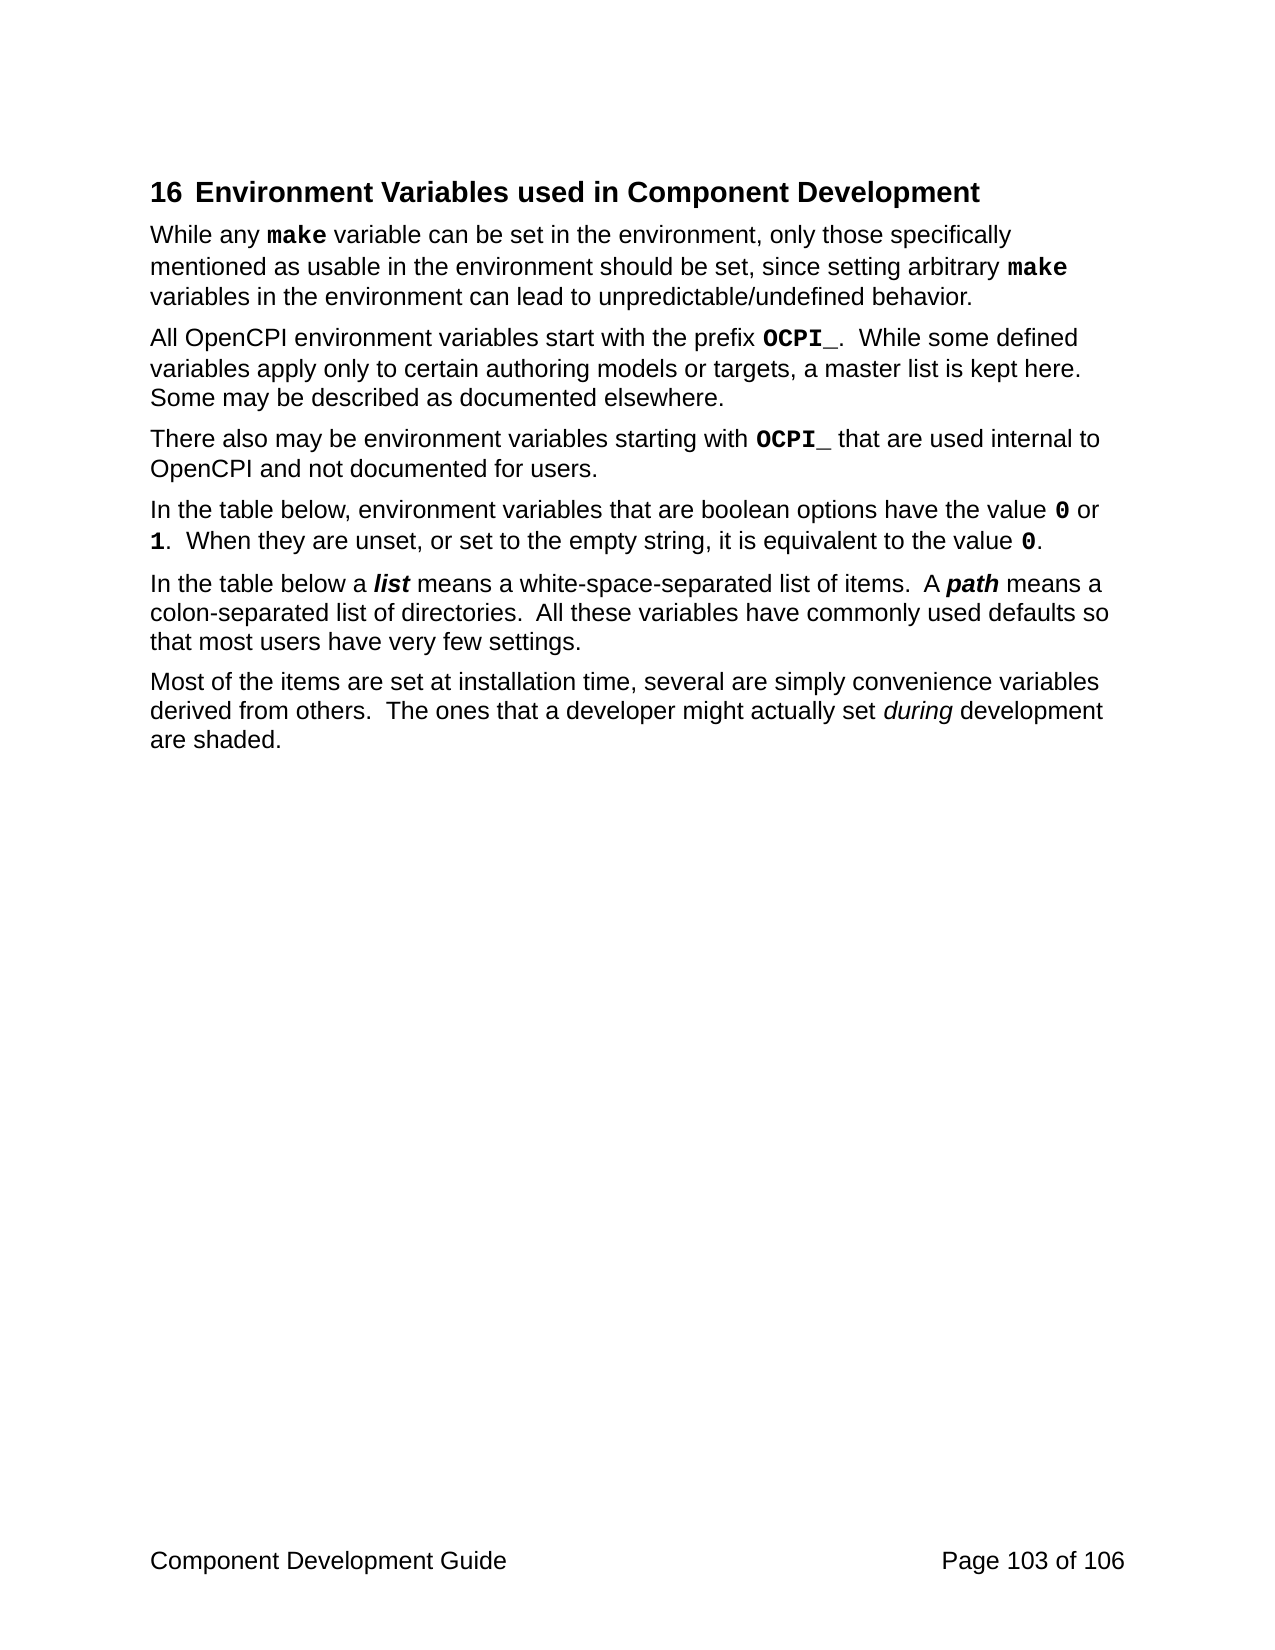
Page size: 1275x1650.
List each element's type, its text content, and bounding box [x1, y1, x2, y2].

subtitle Environment Variables used in Component Development [150, 175, 1125, 208]
text Most of the items are set at installation time, several are simply convenience variables derived from others. The ones that a developer might actually set during development are shaded. [150, 667, 1125, 753]
text All OpenCPI environment variables start with the prefix OCPI_. While some defined variables apply only to certain authoring models or targets, a master list is kept here. Some may be described as documented elsewhere. [150, 323, 1125, 412]
text In the table below, environment variables that are boolean options have the value 0 or 1. When they are unset, or set to the empty string, it is equivalent to the value 0. [150, 495, 1125, 557]
text In the table below a list means a white-space-separated list of items. A path means a colon-separated list of directories. All these variables have commonly used defaults so that most users have very few settings. [150, 569, 1125, 655]
text While any make variable can be set in the environment, only those specifically mentioned as usable in the environment should be set, since setting arbitrary make variables in the environment can lead to unpredictable/undefined behavior. [150, 221, 1125, 311]
text There also may be environment variables starting with OCPI_ that are used internal to OpenCPI and not documented for users. [150, 423, 1125, 483]
